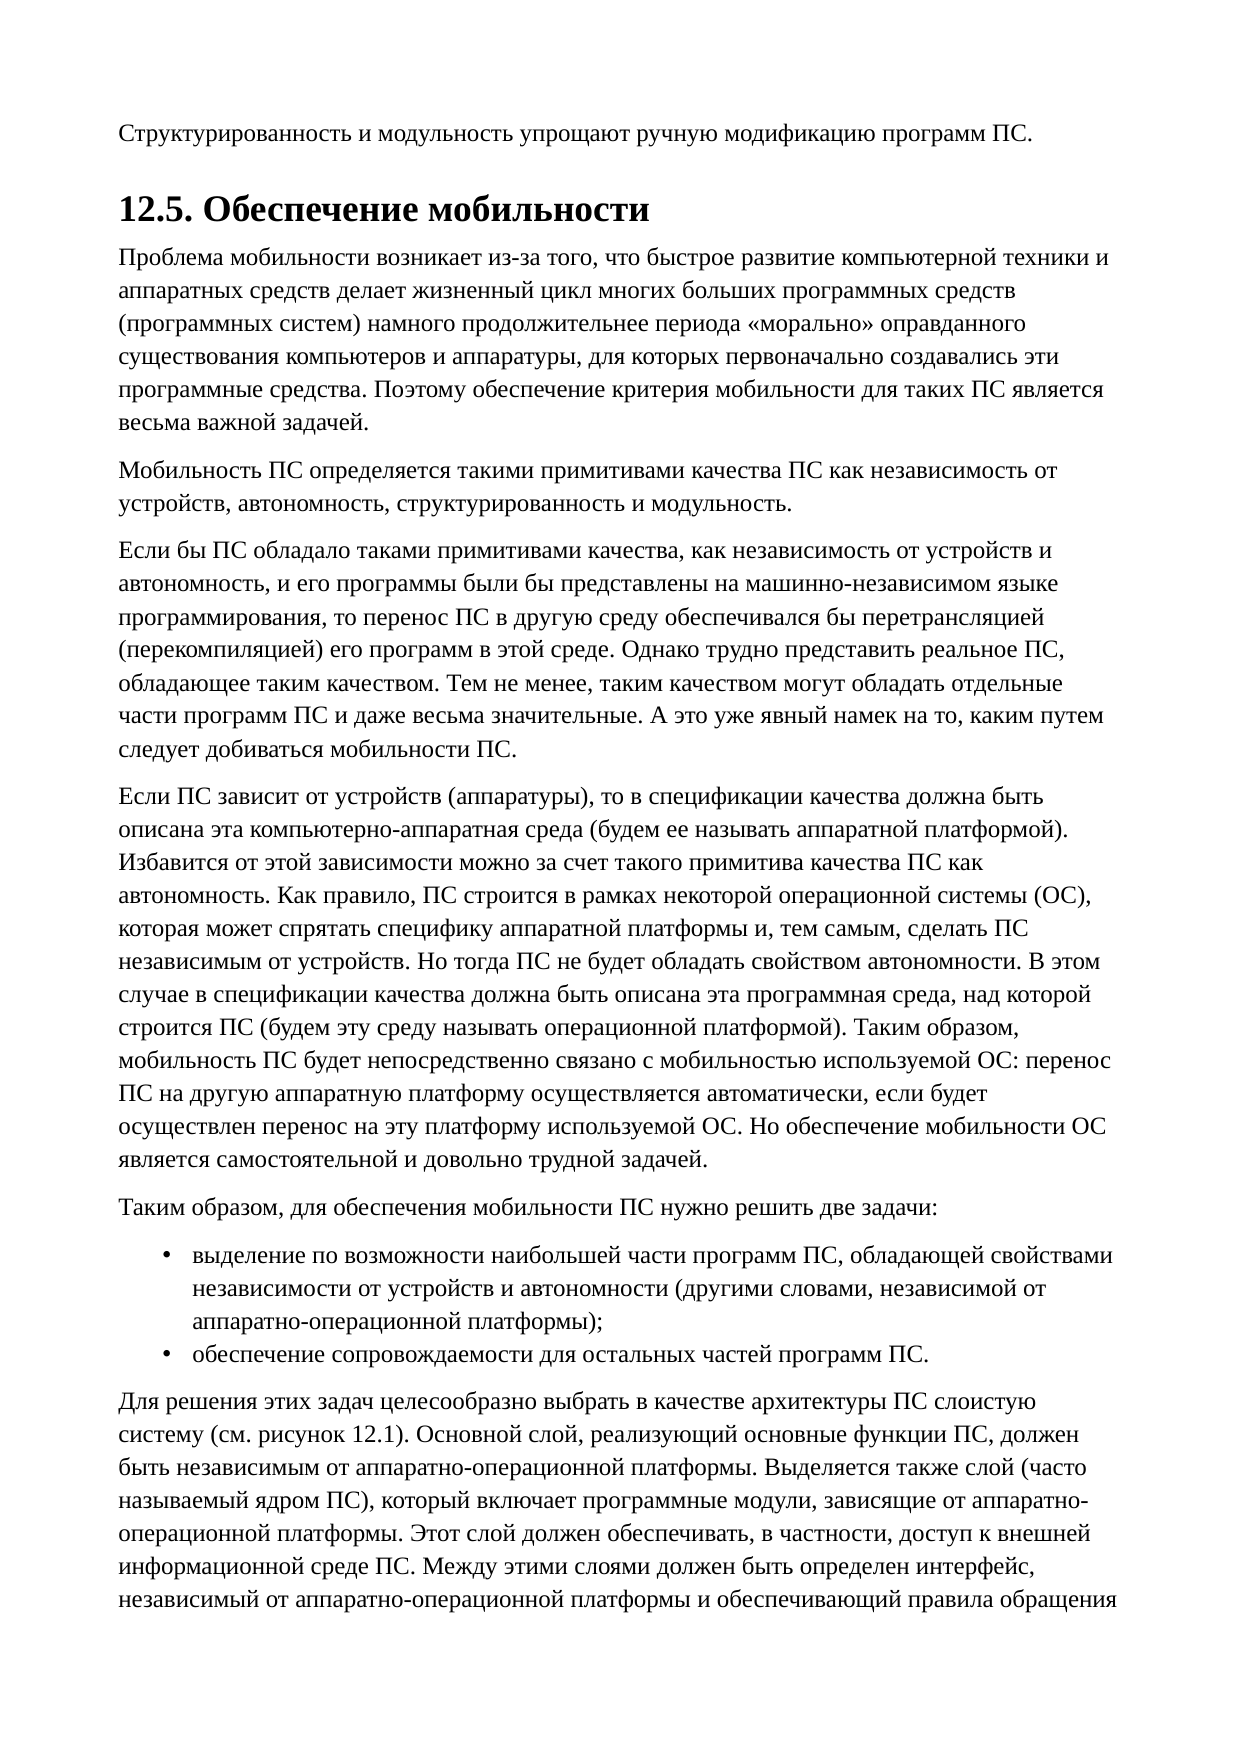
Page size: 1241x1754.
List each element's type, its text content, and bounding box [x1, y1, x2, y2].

text Для решения этих задач целесообразно выбрать в качестве архитектуры ПС слоистую систему (см. рисунок 12.1). Основной слой, реализующий основные функции ПС, должен быть независимым от аппаратно-операционной платформы. Выделяется также слой (часто называемый ядром ПС), который включает программные модули, зависящие от аппаратно-операционной платформы. Этот слой должен обеспечивать, в частности, доступ к внешней информационной среде ПС. Между этими слоями должен быть определен интерфейс, независимый от аппаратно-операционной платформы и обеспечивающий правила обращения [118, 1386, 1122, 1613]
list обеспечение сопровождаемости для остальных частей программ ПС. [162, 1339, 1122, 1367]
text Таким образом, для обеспечения мобильности ПС нужно решить две задачи: [118, 1192, 1122, 1221]
list выделение по возможности наибольшей части программ ПС, обладающей свойствами независимости от устройств и автономности (другими словами, независимой от аппаратно-операционной платформы); [162, 1240, 1122, 1334]
text Если бы ПС обладало таками примитивами качества, как независимость от устройств и автономность, и его программы были бы представлены на машинно-независимом языке программирования, то перенос ПС в другую среду обеспечивался бы перетрансляцией (перекомпиляцией) его программ в этой среде. Однако трудно представить реальное ПС, обладающее таким качеством. Тем не менее, таким качеством могут обладать отдельные части программ ПС и даже весьма значительные. А это уже явный намек на то, каким путем следует добиваться мобильности ПС. [118, 536, 1122, 762]
text Проблема мобильности возникает из-за того, что быстрое развитие компьютерной техники и аппаратных средств делает жизненный цикл многих больших программных средств (программных систем) намного продолжительнее периода «морально» оправданного существования компьютеров и аппаратуры, для которых первоначально создавались эти программные средства. Поэтому обеспечение критерия мобильности для таких ПС является весьма важной задачей. [118, 242, 1122, 436]
text Структурированность и модульность упрощают ручную модификацию программ ПС. [118, 118, 1122, 147]
subtitle 12.5. Обеспечение мобильности [118, 187, 1122, 230]
text Мобильность ПС определяется такими примитивами качества ПС как независимость от устройств, автономность, структурированность и модульность. [118, 455, 1122, 517]
text Если ПС зависит от устройств (аппаратуры), то в спецификации качества должна быть описана эта компьютерно-аппаратная среда (будем ее называть аппаратной платформой). Избавится от этой зависимости можно за счет такого примитива качества ПС как автономность. Как правило, ПС строится в рамках некоторой операционной системы (ОС), которая может спрятать специфику аппаратной платформы и, тем самым, сделать ПС независимым от устройств. Но тогда ПС не будет обладать свойством автономности. В этом случае в спецификации качества должна быть описана эта программная среда, над которой строится ПС (будем эту среду называть операционной платформой). Таким образом, мобильность ПС будет непосредственно связано с мобильностью используемой ОС: перенос ПС на другую аппаратную платформу осуществляется автоматически, если будет осуществлен перенос на эту платформу используемой ОС. Но обеспечение мобильности ОС является самостоятельной и довольно трудной задачей. [118, 781, 1122, 1173]
